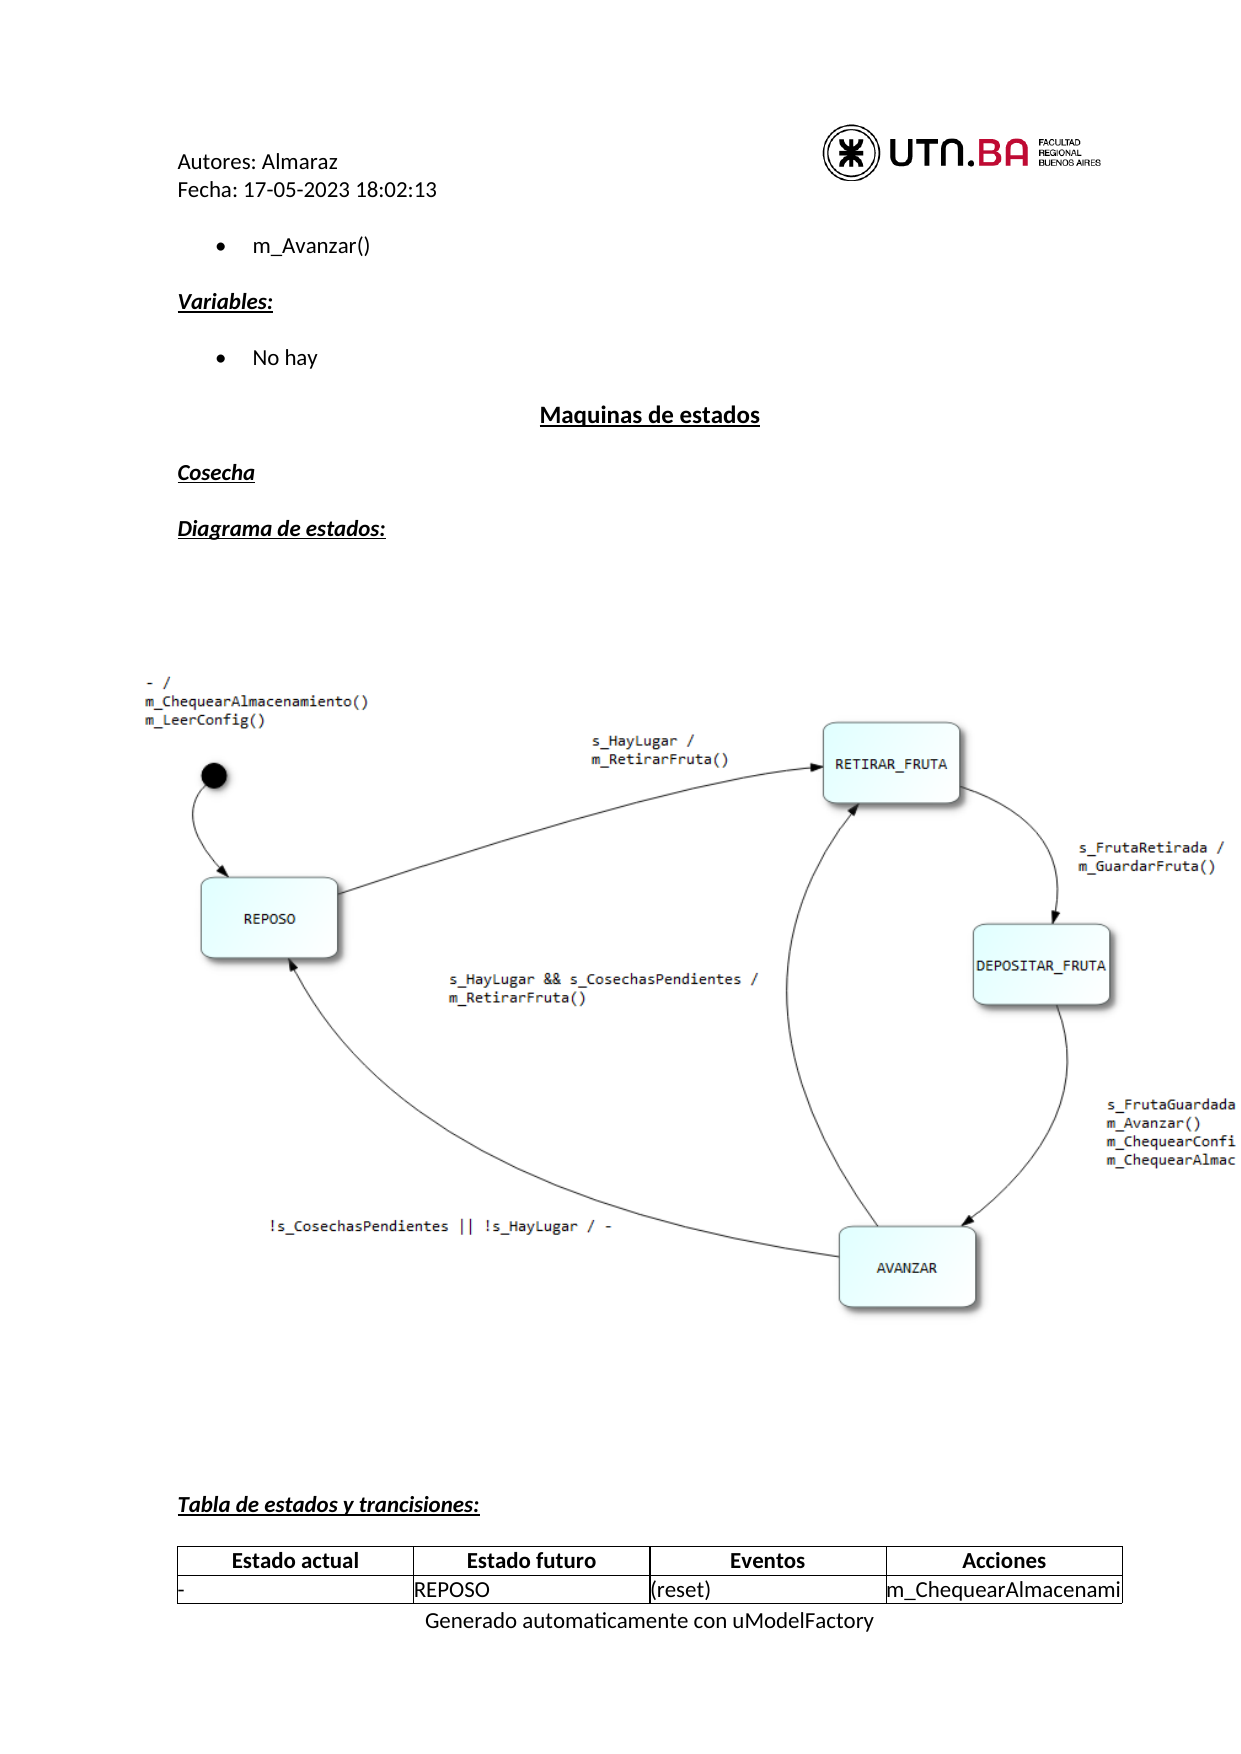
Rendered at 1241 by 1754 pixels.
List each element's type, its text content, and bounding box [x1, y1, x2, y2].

picture [809, 118, 1122, 187]
list m_Avanzar() [215, 231, 1122, 259]
table_cell - [178, 1576, 413, 1603]
table_header Estado actual [178, 1547, 413, 1575]
list No hay [215, 343, 1122, 371]
text Variables: [177, 287, 1122, 315]
table_header Eventos [651, 1547, 886, 1575]
picture [63, 597, 1236, 1434]
table_cell REPOSO [414, 1576, 649, 1603]
table_header Estado futuro [414, 1547, 649, 1575]
text Tabla de estados y trancisiones: [177, 1490, 1122, 1518]
table_cell m_ChequearAlmacenami [887, 1576, 1122, 1603]
text Cosecha [177, 458, 1122, 486]
table_header Acciones [887, 1547, 1122, 1575]
text Diagrama de estados: [177, 514, 1122, 542]
text Maquinas de estados [177, 399, 1122, 429]
table_cell (reset) [651, 1576, 886, 1603]
